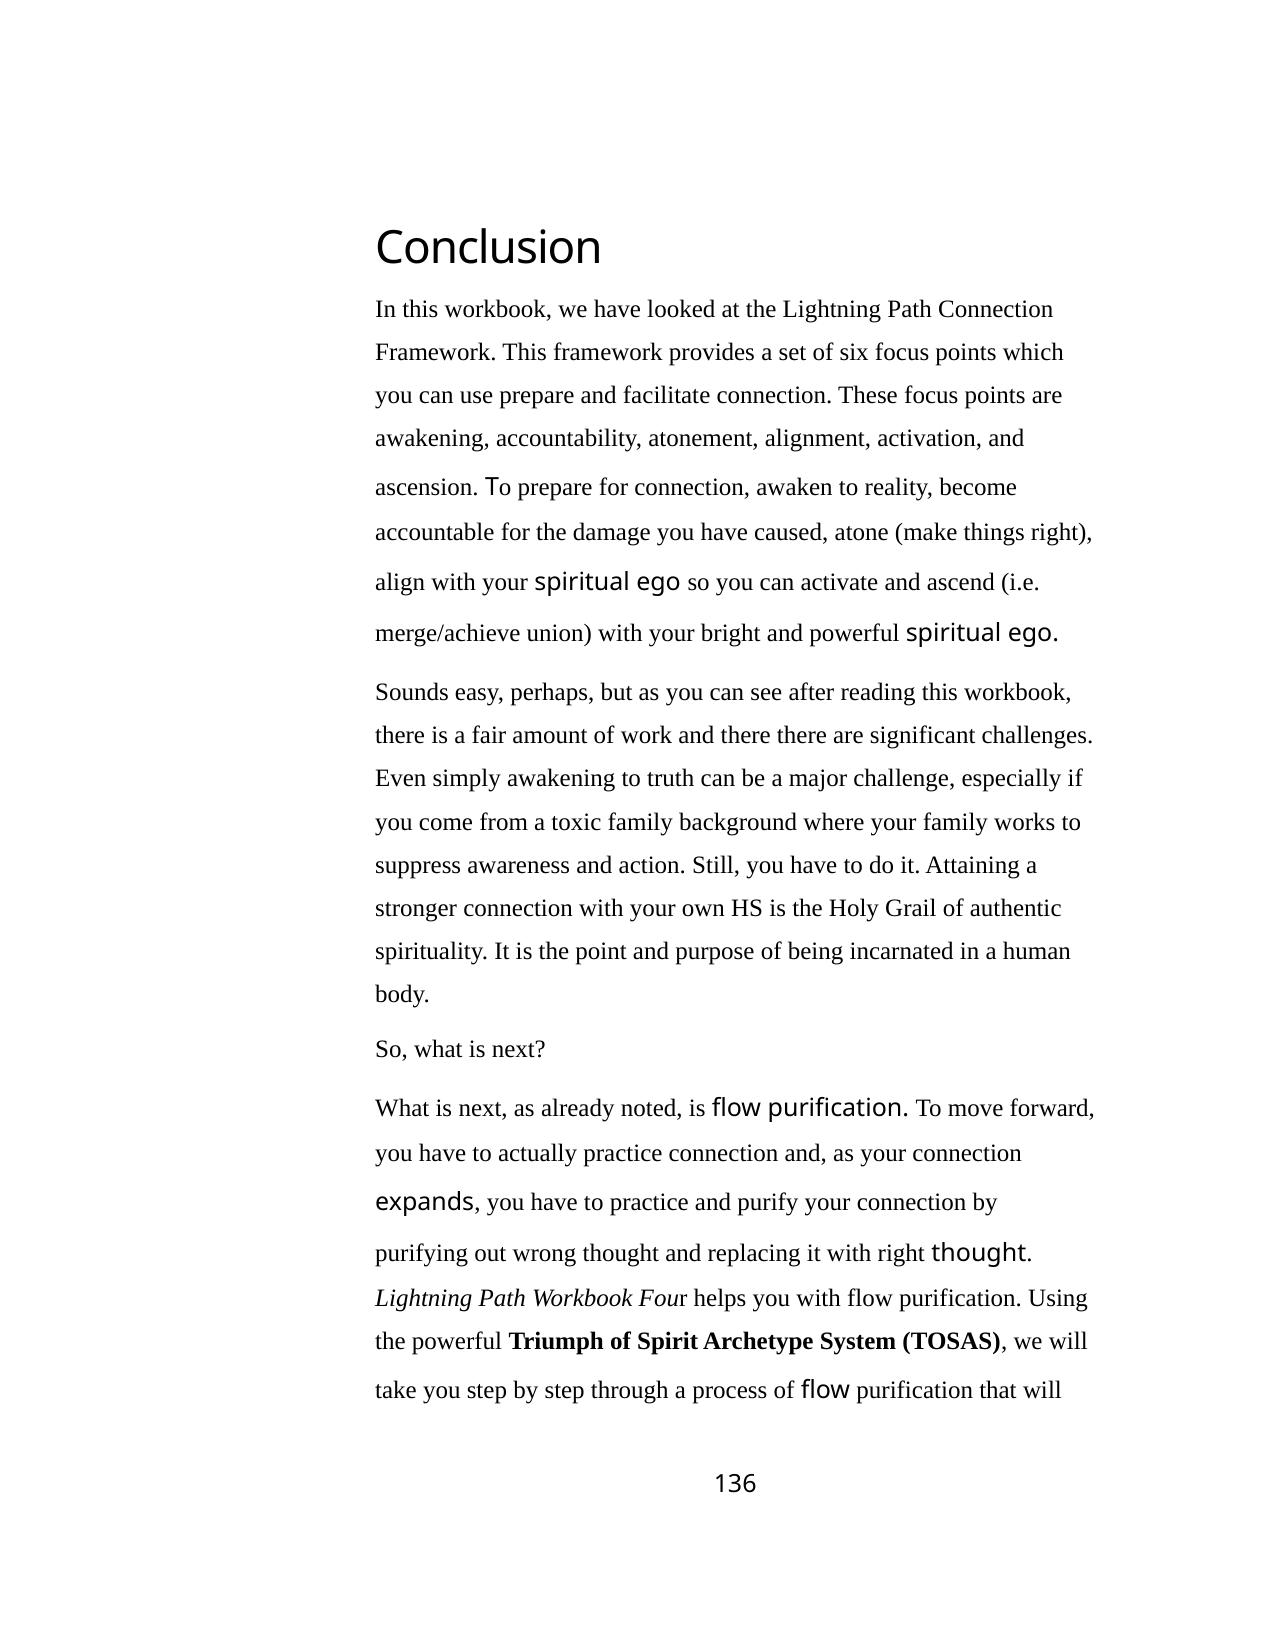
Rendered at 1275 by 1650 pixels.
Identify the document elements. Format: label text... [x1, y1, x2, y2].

text In this workbook, we have looked at the Lightning Path Connection Framework. This framework provides a set of six focus points which you can use prepare and facilitate connection. These focus points are awakening, accountability, atonement, alignment, activation, and ascension. To prepare for connection, awaken to reality, become accountable for the damage you have caused, atone (make things right), align with your spiritual ego so you can activate and ascend (i.e. merge/achieve union) with your bright and powerful spiritual ego. [375, 294, 1095, 648]
text So, what is next? [375, 1034, 1095, 1063]
text Sounds easy, perhaps, but as you can see after reading this workbook, there is a fair amount of work and there there are significant challenges. Even simply awakening to truth can be a major challenge, especially if you come from a toxic family background where your family works to suppress awareness and action. Still, you have to do it. Attaining a stronger connection with your own HS is the Holy Grail of authentic spirituality. It is the point and purpose of being incarnated in a human body. [375, 677, 1095, 1008]
subtitle Conclusion [375, 215, 1095, 277]
text What is next, as already noted, is flow purification. To move forward, you have to actually practice connection and, as your connection expands, you have to practice and purify your connection by purifying out wrong thought and replacing it with right thought. Lightning Path Workbook Four helps you with flow purification. Using the powerful Triumph of Spirit Archetype System (TOSAS), we will take you step by step through a process of flow purification that will [375, 1089, 1095, 1406]
